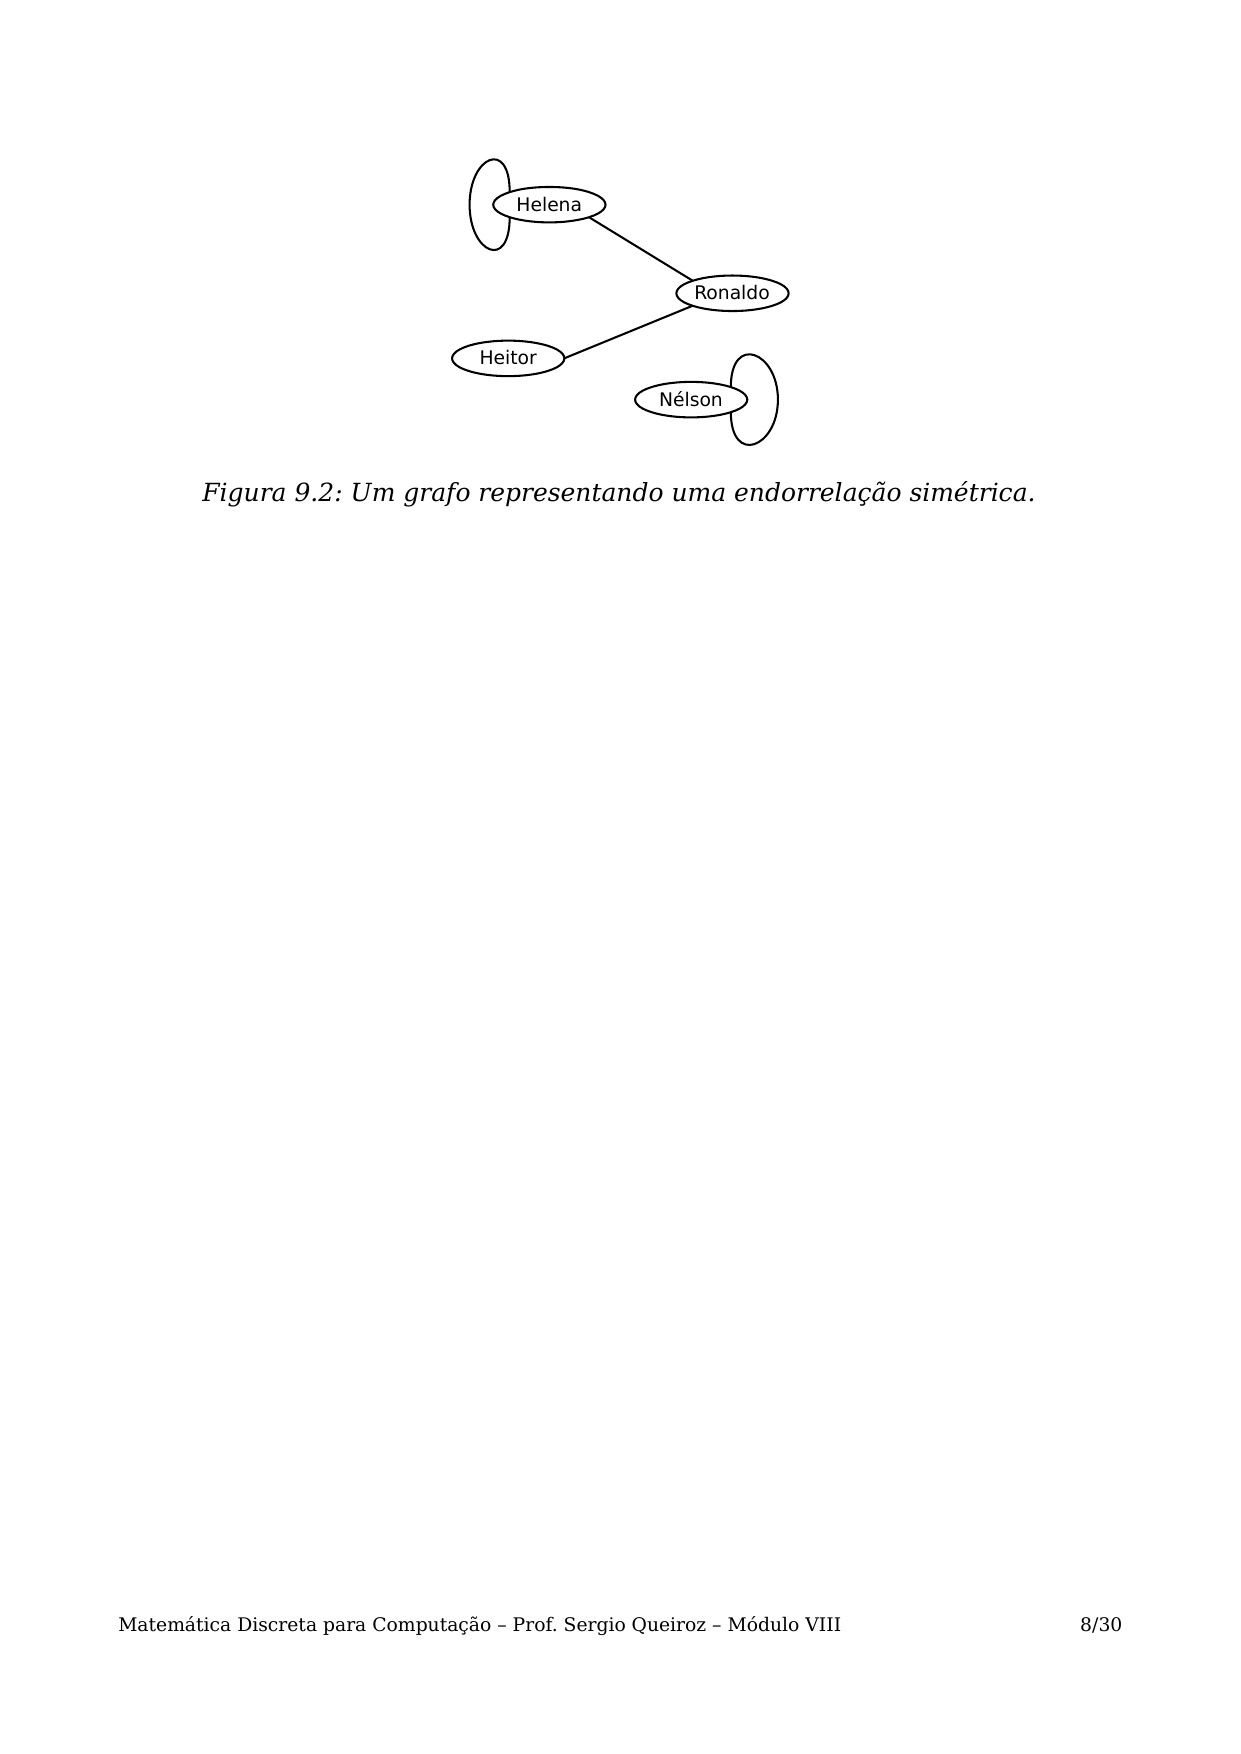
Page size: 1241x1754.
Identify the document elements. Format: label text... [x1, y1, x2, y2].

text Figura 9.4: Um grafo representando uma endorrelação simétrica. [202, 478, 1038, 507]
